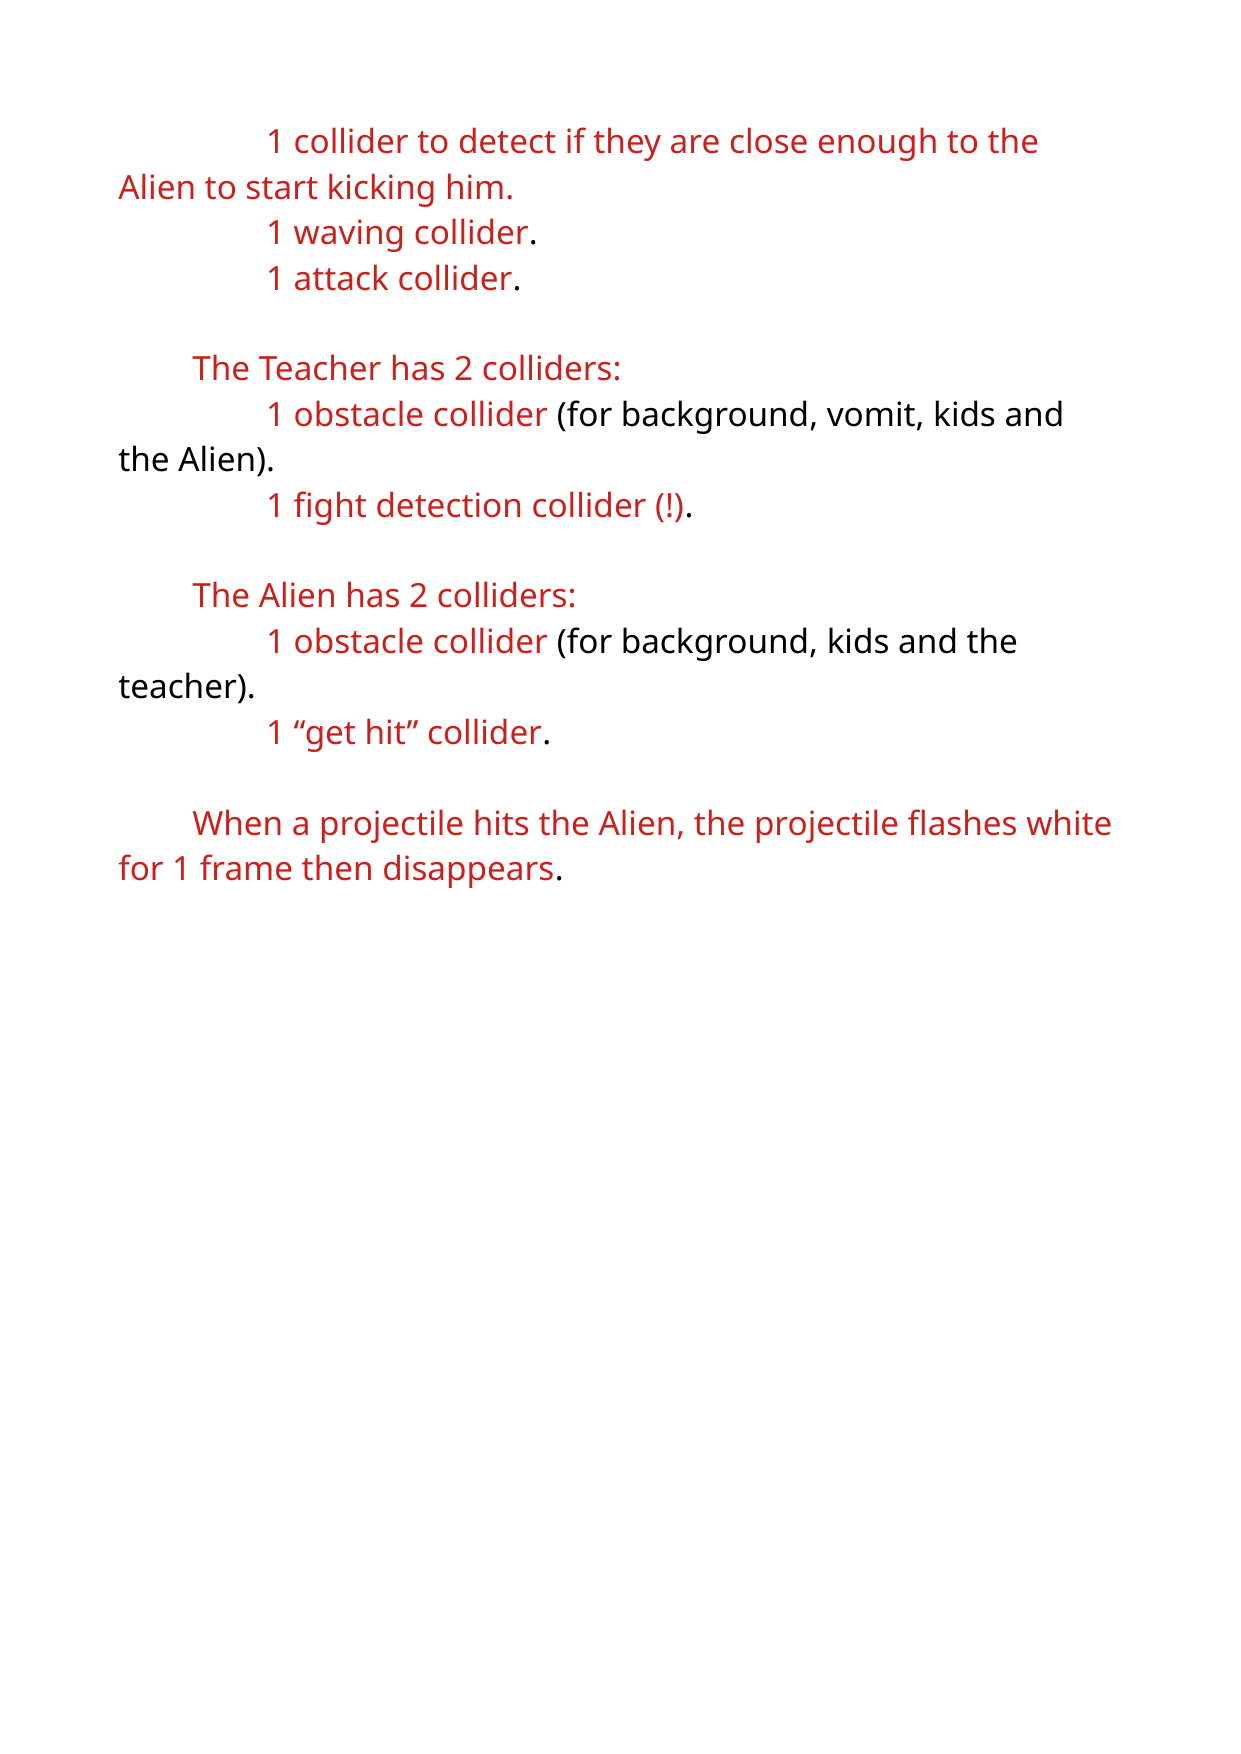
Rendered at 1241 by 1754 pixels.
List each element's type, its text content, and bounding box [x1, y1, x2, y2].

text 1 “get hit” collider. [118, 708, 1122, 754]
text 1 obstacle collider (for background, vomit, kids and the Alien). [118, 391, 1122, 481]
text 1 fight detection collider (!). [118, 481, 1122, 527]
text The Alien has 2 colliders: [118, 572, 1122, 618]
text 1 obstacle collider (for background, kids and the teacher). [118, 618, 1122, 708]
text The Teacher has 2 colliders: [118, 345, 1122, 391]
text 1 collider to detect if they are close enough to the Alien to start kicking him. [118, 118, 1122, 209]
text When a projectile hits the Alien, the projectile flashes white for 1 frame then disappears. [118, 799, 1122, 890]
text 1 attack collider. [118, 254, 1122, 300]
text 1 waving collider. [118, 209, 1122, 254]
